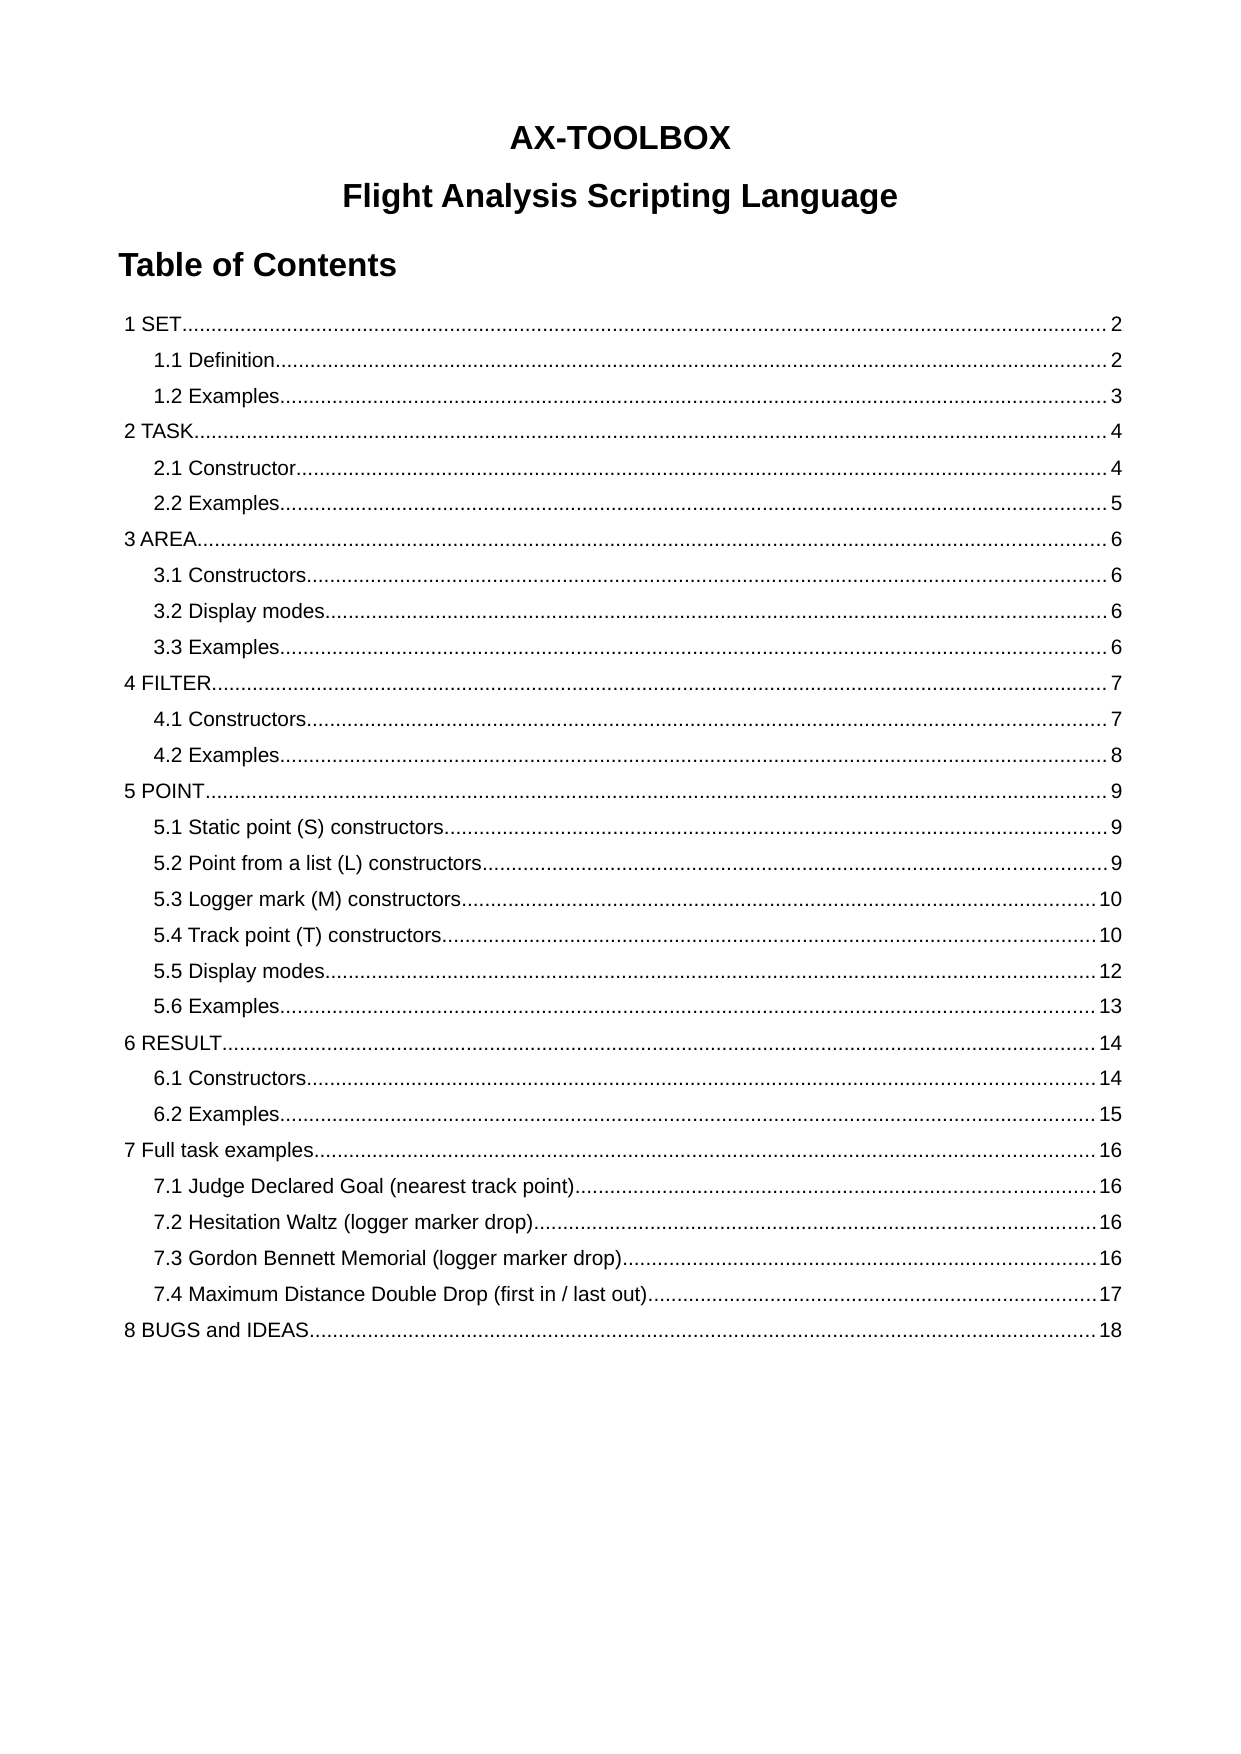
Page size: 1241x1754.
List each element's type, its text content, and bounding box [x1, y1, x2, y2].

text 2 TASK 4 [118, 419, 1122, 443]
text 5.4 Track point (T) constructors 10 [148, 922, 1122, 946]
text 6 RESULT 14 [118, 1030, 1122, 1054]
text 7 Full task examples 16 [118, 1138, 1122, 1162]
text 5.3 Logger mark (M) constructors 10 [148, 887, 1122, 911]
text 1 SET 2 [118, 312, 1122, 336]
text 5.5 Display modes 12 [148, 958, 1122, 982]
text 6.1 Constructors 14 [148, 1066, 1122, 1090]
text 4.2 Examples 8 [148, 743, 1122, 767]
text 7.4 Maximum Distance Double Drop (first in / last out) 17 [148, 1282, 1122, 1306]
text 5.1 Static point (S) constructors 9 [148, 815, 1122, 839]
text 8 BUGS and IDEAS 18 [118, 1318, 1122, 1342]
text 7.1 Judge Declared Goal (nearest track point) 16 [148, 1174, 1122, 1198]
text 5 POINT 9 [118, 779, 1122, 803]
text 3.2 Display modes 6 [148, 599, 1122, 623]
text 7.2 Hesitation Waltz (logger marker drop) 16 [148, 1210, 1122, 1234]
text Flight Analysis Scripting Language [118, 176, 1122, 214]
text 3.3 Examples 6 [148, 635, 1122, 659]
text 2.1 Constructor 4 [148, 455, 1122, 479]
text 7.3 Gordon Bennett Memorial (logger marker drop) 16 [148, 1246, 1122, 1270]
text 3.1 Constructors 6 [148, 563, 1122, 587]
text 4 FILTER 7 [118, 671, 1122, 695]
text 1.1 Definition 2 [148, 347, 1122, 371]
text 5.2 Point from a list (L) constructors 9 [148, 851, 1122, 874]
text 2.2 Examples 5 [148, 491, 1122, 515]
text 1.2 Examples 3 [148, 383, 1122, 407]
text AX-TOOLBOX [118, 118, 1122, 157]
text 4.1 Constructors 7 [148, 707, 1122, 731]
text 6.2 Examples 15 [148, 1102, 1122, 1126]
text 5.6 Examples 13 [148, 994, 1122, 1018]
subtitle Table of Contents [118, 245, 1122, 283]
text 3 AREA 6 [118, 527, 1122, 551]
